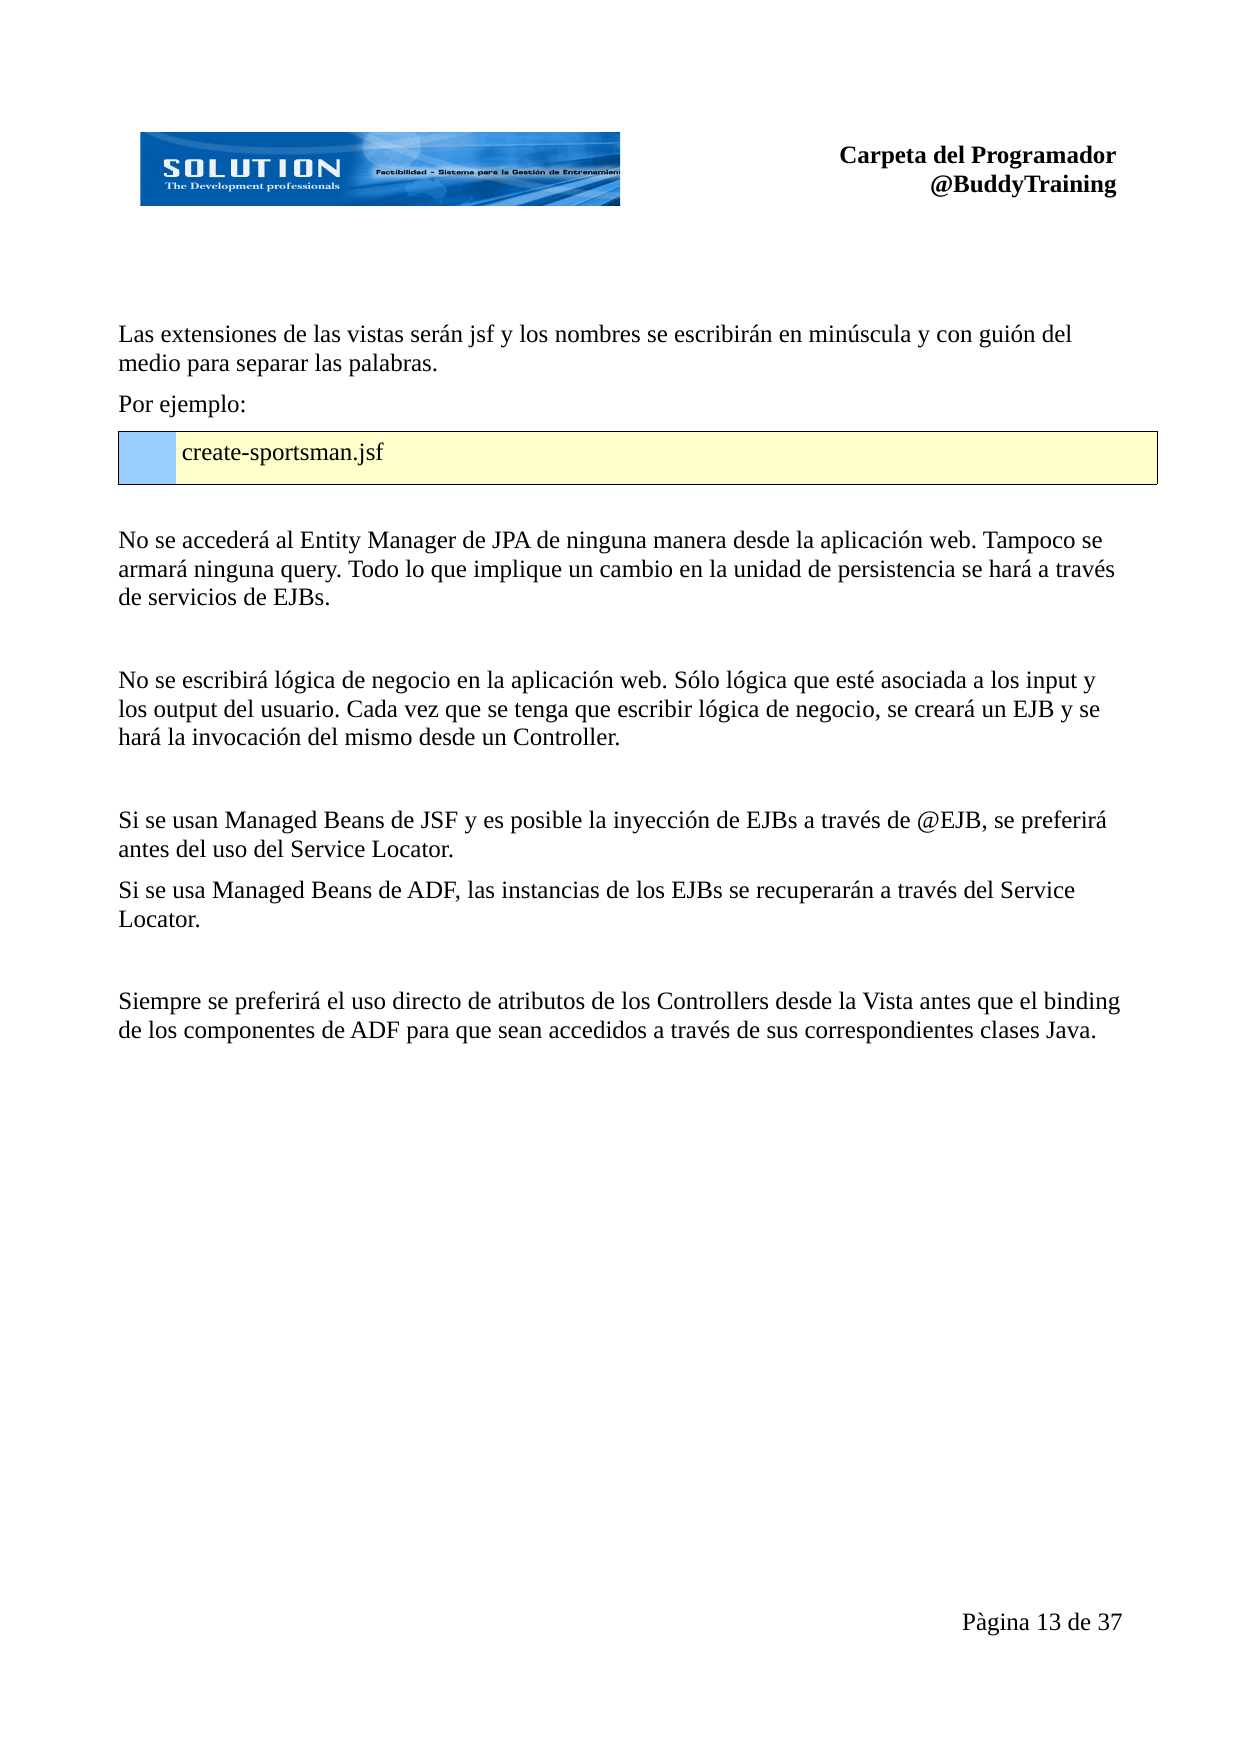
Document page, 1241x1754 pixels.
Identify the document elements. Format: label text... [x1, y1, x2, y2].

text Por ejemplo: [118, 389, 1122, 418]
text Si se usan Managed Beans de JSF y es posible la inyección de EJBs a través de @EJB, se preferirá antes del uso del Service Locator. [118, 805, 1122, 862]
text Siempre se preferirá el uso directo de atributos de los Controllers desde la Vista antes que el binding de los componentes de ADF para que sean accedidos a través de sus correspondientes clases Java. [118, 986, 1122, 1044]
text Si se usa Managed Beans de ADF, las instancias de los EJBs se recuperarán a través del Service Locator. [118, 875, 1122, 932]
text No se accederá al Entity Manager de JPA de ninguna manera desde la aplicación web. Tampoco se armará ninguna query. Todo lo que implique un cambio en la unidad de persistencia se hará a través de servicios de EJBs. [118, 525, 1122, 611]
table_header create-sportsman.jsf [176, 432, 1157, 484]
table_header [119, 432, 176, 484]
text Las extensiones de las vistas serán jsf y los nombres se escribirán en minúscula y con guión del medio para separar las palabras. [118, 319, 1122, 377]
text No se escribirá lógica de negocio en la aplicación web. Sólo lógica que esté asociada a los input y los output del usuario. Cada vez que se tenga que escribir lógica de negocio, se creará un EJB y se hará la invocación del mismo desde un Controller. [118, 665, 1122, 751]
picture [140, 132, 621, 206]
